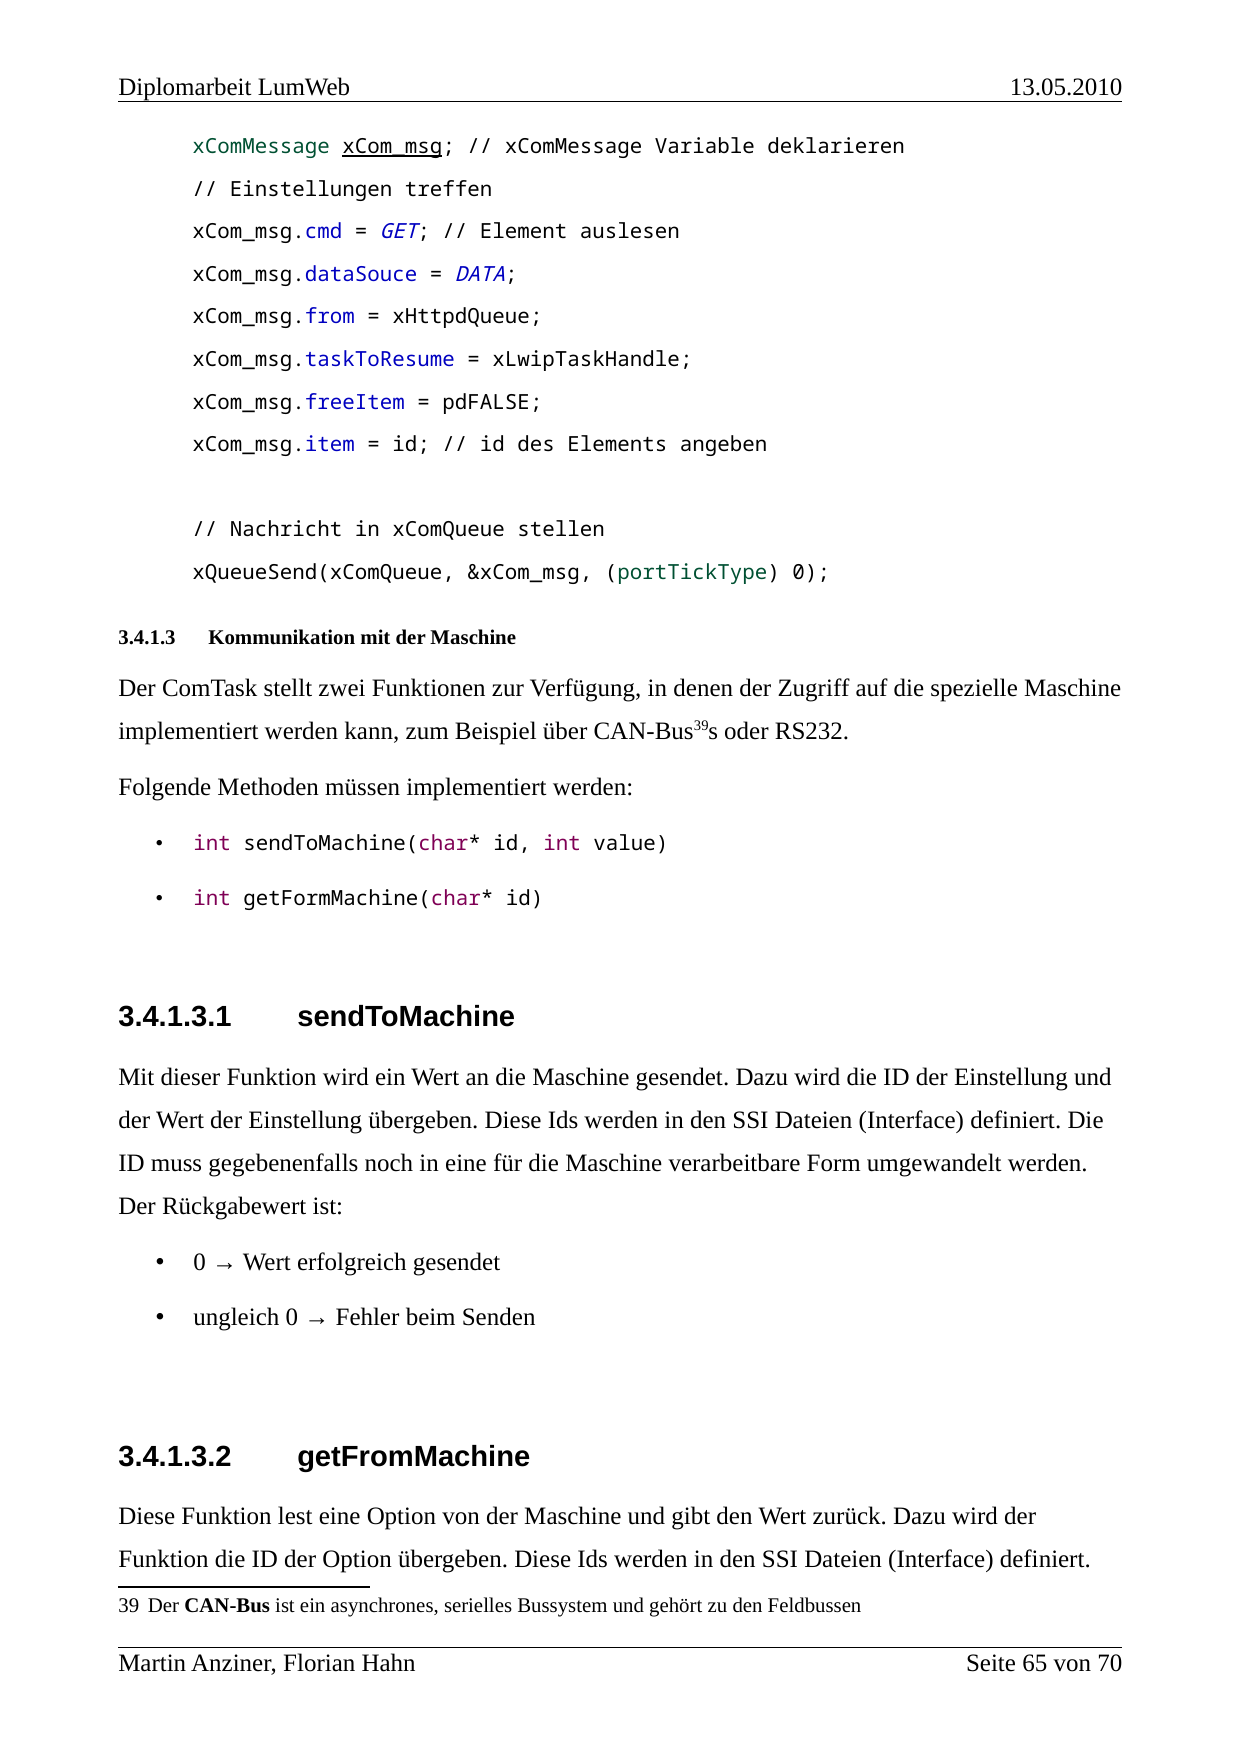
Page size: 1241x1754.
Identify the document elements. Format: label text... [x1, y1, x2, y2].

text xCom_msg.from = xHttpdQueue; [118, 302, 1122, 330]
subtitle Kommunikation mit der Maschine [118, 625, 1122, 649]
list 0 → Wert erfolgreich gesendet [156, 1247, 1122, 1276]
text xCom_msg.taskToResume = xLwipTaskHandle; [118, 344, 1122, 373]
subtitle sendToMachine [118, 999, 1122, 1032]
list int getFormMachine(char* id) [156, 883, 1122, 911]
text // Nachricht in xComQueue stellen [118, 514, 1122, 543]
text // Einstellungen treffen [118, 174, 1122, 202]
text xComMessage xCom_msg; // xComMessage Variable deklarieren [118, 131, 1122, 159]
text xCom_msg.cmd = GET; // Element auslesen [118, 216, 1122, 245]
text xCom_msg.freeItem = pdFALSE; [118, 387, 1122, 415]
text xCom_msg.dataSouce = DATA; [118, 259, 1122, 287]
text Folgende Methoden müssen implementiert werden: [118, 772, 1122, 801]
text Diese Funktion lest eine Option von der Maschine und gibt den Wert zurück. Dazu wird der Funktion die ID der Option übergeben. Diese Ids werden in den SSI Dateien (Interface) definiert. [118, 1501, 1122, 1573]
text xQueueSend(xComQueue, &xCom_msg, (portTickType) 0); [118, 557, 1122, 586]
text xCom_msg.item = id; // id des Elements angeben [118, 429, 1122, 458]
list ungleich 0 → Fehler beim Senden [156, 1302, 1122, 1331]
list int sendToMachine(char* id, int value) [156, 828, 1122, 856]
subtitle getFromMachine [118, 1439, 1122, 1472]
text Der CAN-Bus ist ein asynchrones, serielles Bussystem und gehört zu den Feldbussen [118, 1593, 1122, 1617]
text Der ComTask stellt zwei Funktionen zur Verfügung, in denen der Zugriff auf die spezielle Maschine implementiert werden kann, zum Beispiel über CAN-Buss oder RS232. [118, 673, 1122, 745]
text Mit dieser Funktion wird ein Wert an die Maschine gesendet. Dazu wird die ID der Einstellung und der Wert der Einstellung übergeben. Diese Ids werden in den SSI Dateien (Interface) definiert. Die ID muss gegebenenfalls noch in eine für die Maschine verarbeitbare Form umgewandelt werden. Der Rückgabewert ist: [118, 1062, 1122, 1220]
